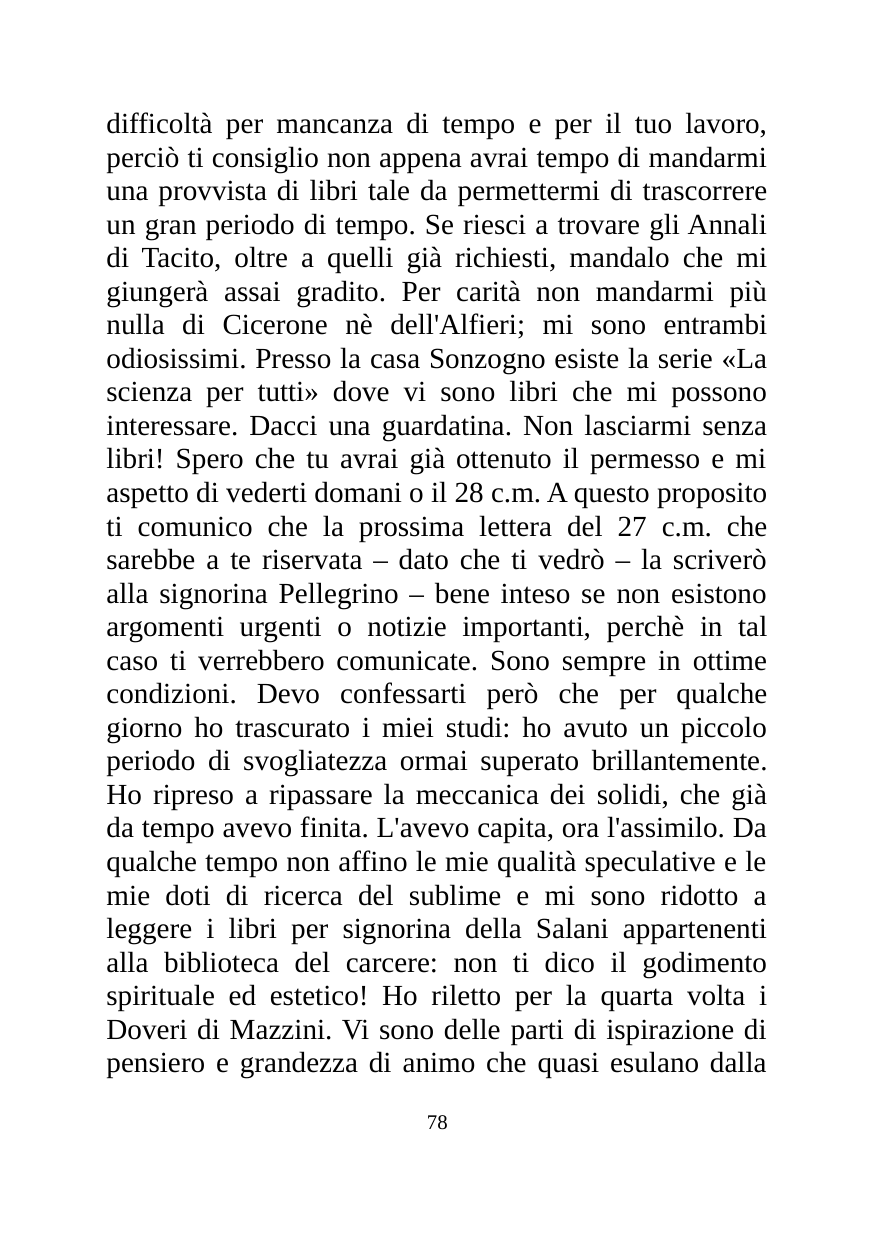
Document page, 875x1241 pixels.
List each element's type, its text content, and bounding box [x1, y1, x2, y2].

text difficoltà per mancanza di tempo e per il tuo lavoro, perciò ti consiglio non appena avrai tempo di mandarmi una provvista di libri tale da permettermi di trascorrere un gran periodo di tempo. Se riesci a trovare gli Annali di Tacito, oltre a quelli già richiesti, mandalo che mi giungerà assai gradito. Per carità non mandarmi più nulla di Cicerone nè dell'Alfieri; mi sono entrambi odiosissimi. Presso la casa Sonzogno esiste la serie «La scienza per tutti» dove vi sono libri che mi possono interessare. Dacci una guardatina. Non lasciarmi senza libri! Spero che tu avrai già ottenuto il permesso e mi aspetto di vederti domani o il 28 c.m. A questo proposito ti comunico che la prossima lettera del 27 c.m. che sarebbe a te riservata – dato che ti vedrò – la scriverò alla signorina Pellegrino – bene inteso se non esistono argomenti urgenti o notizie importanti, perchè in tal caso ti verrebbero comunicate. Sono sempre in ottime condizioni. Devo confessarti però che per qualche giorno ho trascurato i miei studi: ho avuto un piccolo periodo di svogliatezza ormai superato brillantemente. Ho ripreso a ripassare la meccanica dei solidi, che già da tempo avevo finita. L'avevo capita, ora l'assimilo. Da qualche tempo non affino le mie qualità speculative e le mie doti di ricerca del sublime e mi sono ridotto a leggere i libri per signorina della Salani appartenenti alla biblioteca del carcere: non ti dico il godimento spirituale ed estetico! Ho riletto per la quarta volta i Doveri di Mazzini. Vi sono delle parti di ispirazione di pensiero e grandezza di animo che quasi esulano dalla [106, 106, 768, 1079]
